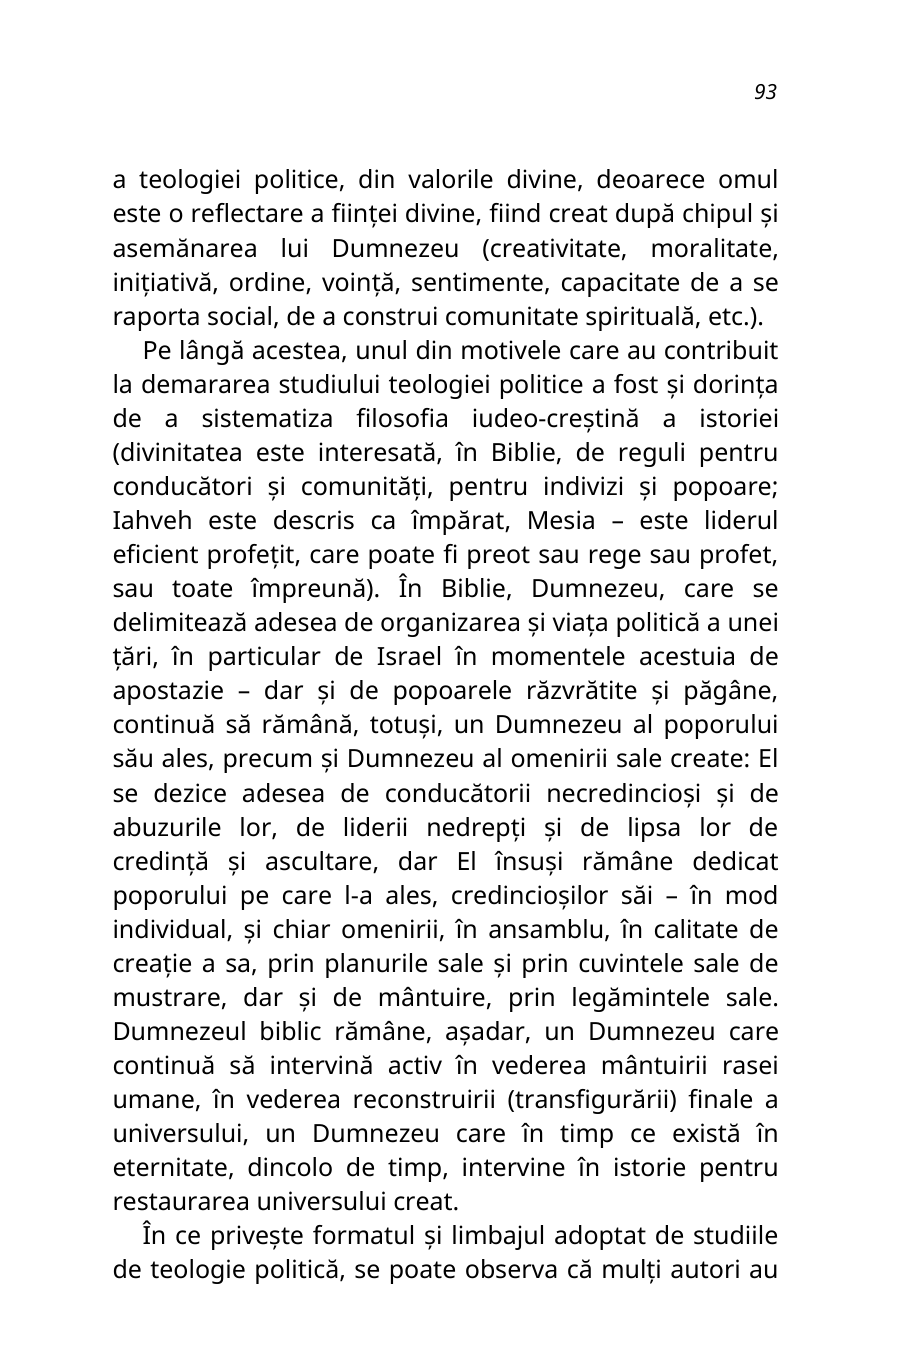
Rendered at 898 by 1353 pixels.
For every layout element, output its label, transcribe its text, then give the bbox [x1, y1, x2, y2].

text a teologiei politice, din valorile divine, deoarece omul este o reflectare a fiinţei divine, fiind creat după chipul şi asemănarea lui Dumnezeu (creativitate, moralitate, iniţiativă, ordine, voinţă, sentimente, capacitate de a se raporta social, de a construi comunitate spirituală, etc.). [112, 162, 779, 332]
text Pe lângă acestea, unul din motivele care au contribuit la demararea studiului teologiei politice a fost şi dorinţa de a sistematiza filosofia iudeo-creştină a istoriei (divinitatea este interesată, în Biblie, de reguli pentru conducători şi comunităţi, pentru indivizi şi popoare; Iahveh este descris ca împărat, Mesia – este liderul eficient profeţit, care poate fi preot sau rege sau profet, sau toate împreună). În Biblie, Dumnezeu, care se delimitează adesea de organizarea şi viaţa politică a unei ţări, în particular de Israel în momentele acestuia de apostazie – dar şi de popoarele răzvrătite şi păgâne, continuă să rămână, totuşi, un Dumnezeu al poporului său ales, precum şi Dumnezeu al omenirii sale create: El se dezice adesea de conducătorii necredincioşi şi de abuzurile lor, de liderii nedrepţi şi de lipsa lor de credinţă şi ascultare, dar El însuşi rămâne dedicat poporului pe care l-a ales, credincioşilor săi – în mod individual, şi chiar omenirii, în ansamblu, în calitate de creaţie a sa, prin planurile sale şi prin cuvintele sale de mustrare, dar şi de mântuire, prin legămintele sale. Dumnezeul biblic rămâne, aşadar, un Dumnezeu care continuă să intervină activ în vederea mântuirii rasei umane, în vederea reconstruirii (transfigurării) finale a universului, un Dumnezeu care în timp ce există în eternitate, dincolo de timp, intervine în istorie pentru restaurarea universului creat. [112, 332, 779, 1218]
text În ce priveşte formatul şi limbajul adoptat de studiile de teologie politică, se poate observa că mulţi autori au [112, 1218, 779, 1286]
